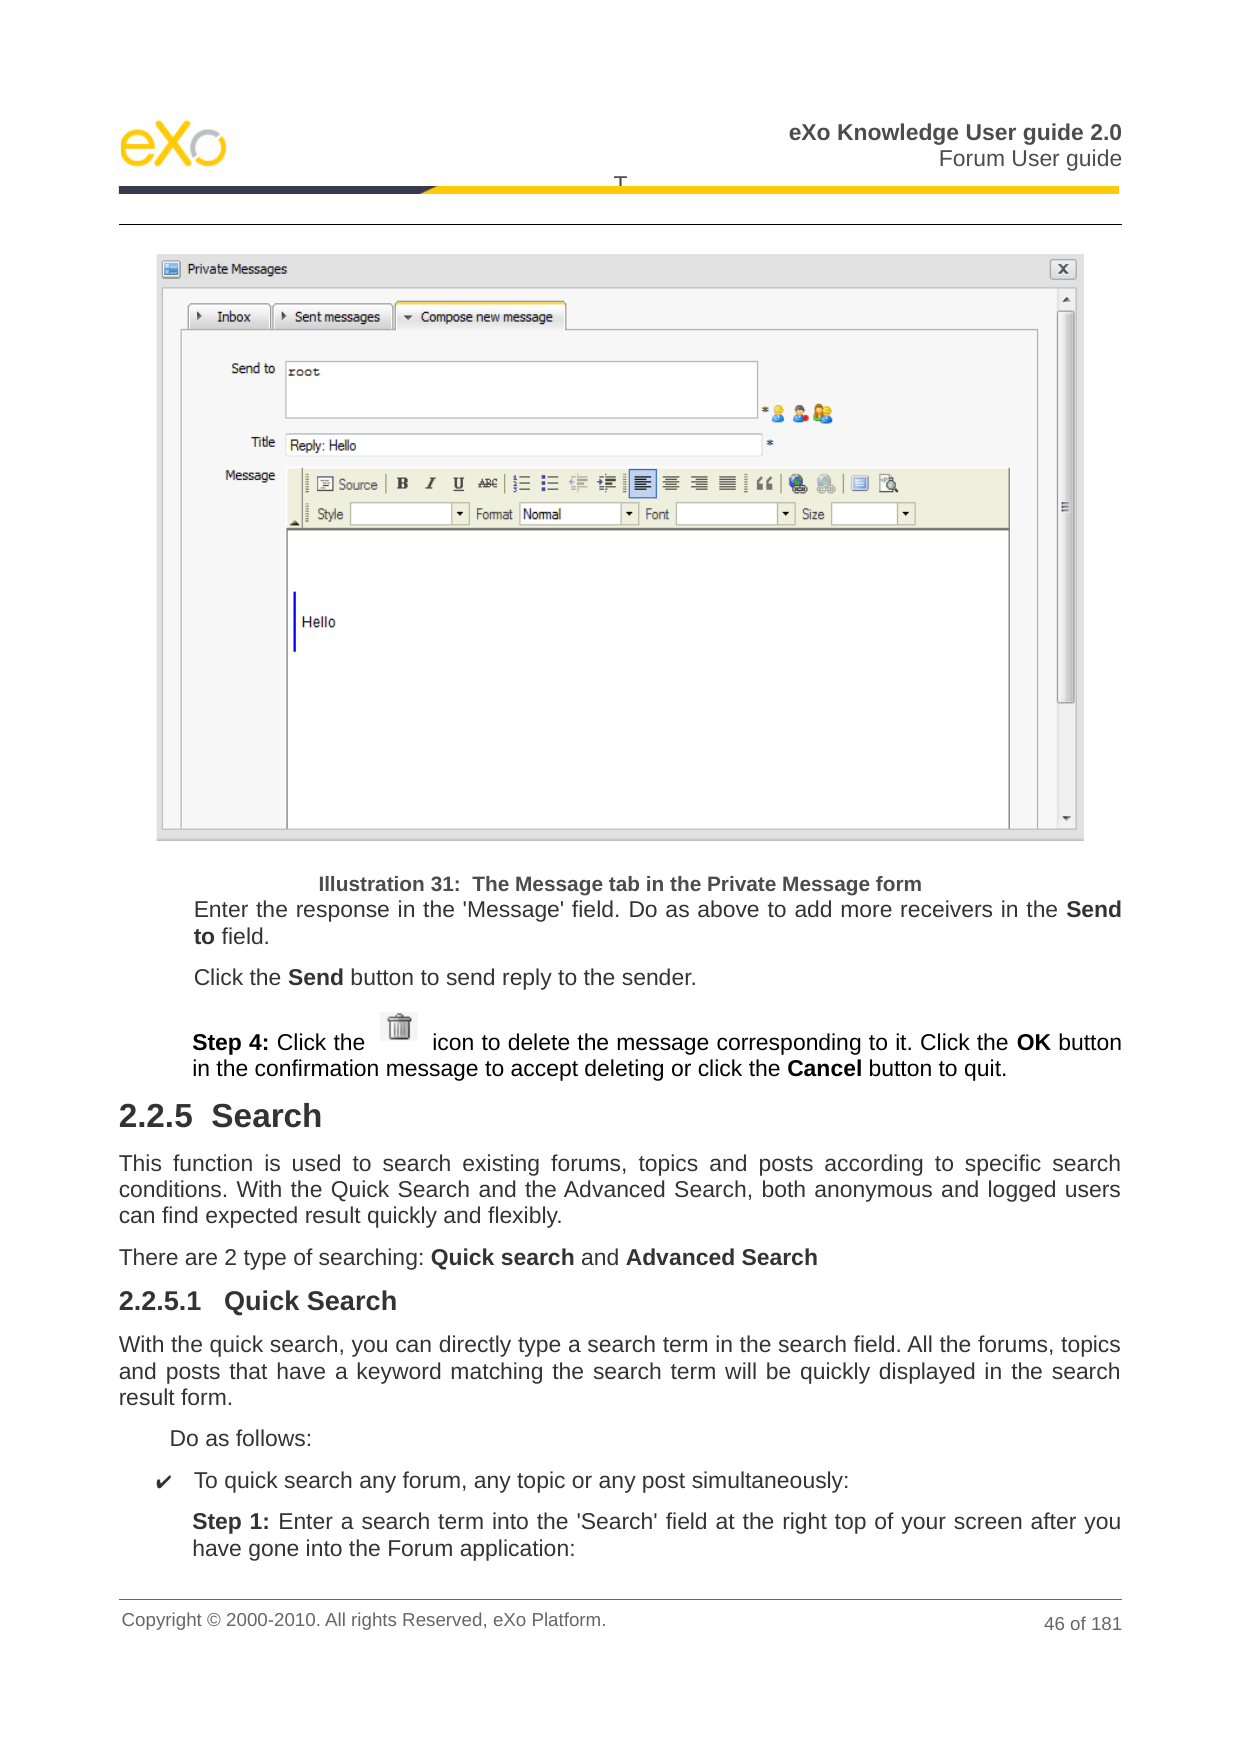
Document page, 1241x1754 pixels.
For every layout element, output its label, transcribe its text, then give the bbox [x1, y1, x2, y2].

list Step 1: Enter a search term into the 'Search' field at the right top of your screen after you have gone into the Forum application: [154, 1508, 1122, 1561]
text With the quick search, you can directly type a search term in the search field. All the forums, topics and posts that have a keyword matching the search term will be quickly displayed in the search result form. [118, 1331, 1122, 1410]
picture [156, 254, 1084, 841]
picture [120, 120, 227, 167]
subtitle Search [118, 1096, 1122, 1135]
picture [118, 186, 1119, 194]
text Do as follows: [118, 1425, 1122, 1452]
list Click the Send button to send reply to the sender. [156, 964, 1122, 990]
text There are 2 type of searching: Quick search and Advanced Search [118, 1244, 1122, 1270]
list Illustration 31: The Message tab in the Private Message form [137, 841, 1103, 896]
list Enter the response in the 'Message' field. Do as above to add more receivers in the Send to field. [156, 841, 1122, 949]
picture [380, 1012, 418, 1043]
list To quick search any forum, any topic or any post simultaneously: [156, 1467, 1122, 1493]
subtitle Quick Search [118, 1285, 1122, 1316]
list Step 4: Click the icon to delete the message corresponding to it. Click the OK button in the confirmation message to accept deleting or click the Cancel button to quit. [154, 1005, 1122, 1081]
text This function is used to search existing forums, topics and posts according to specific search conditions. With the Quick Search and the Advanced Search, both anonymous and logged users can find expected result quickly and flexibly. [118, 1150, 1122, 1229]
